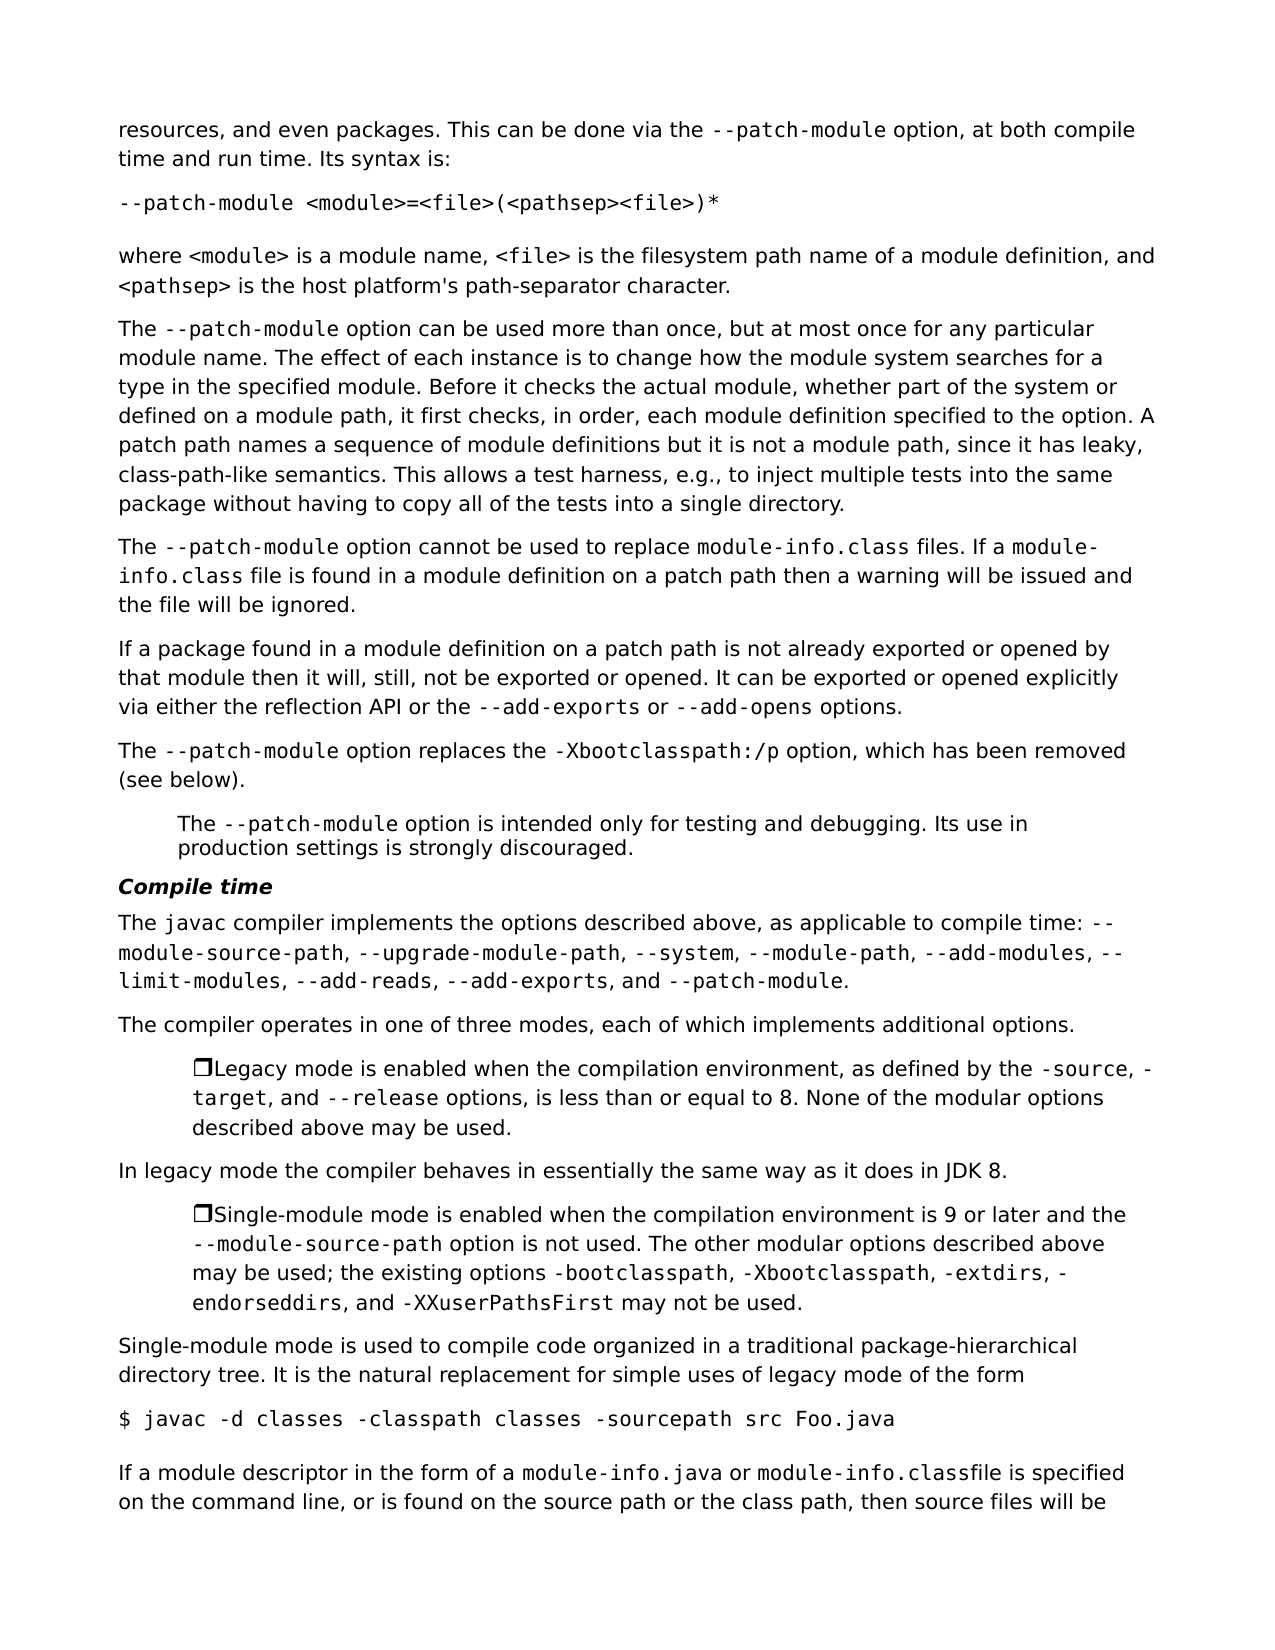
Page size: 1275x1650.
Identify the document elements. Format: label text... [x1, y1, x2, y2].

text The --patch-module option cannot be used to replace module-info.class files. If a module-info.class file is found in a module definition on a patch path then a warning will be issued and the file will be ignored. [118, 535, 1157, 618]
text --patch-module <module>=<file>(<pathsep><file>)* [118, 191, 1157, 215]
list Legacy mode is enabled when the compilation environment, as defined by the -source, -target, and --release options, is less than or equal to 8. None of the modular options described above may be used. [192, 1057, 1157, 1140]
list Single-module mode is enabled when the compilation environment is 9 or later and the --module-source-path option is not used. The other modular options described above may be used; the existing options -bootclasspath, -Xbootclasspath, -extdirs, -endorseddirs, and -XXuserPathsFirst may not be used. [192, 1203, 1157, 1315]
text where <module> is a module name, <file> is the filesystem path name of a module definition, and <pathsep> is the host platform's path-separator character. [118, 244, 1157, 298]
text The --patch-module option is intended only for testing and debugging. Its use in production settings is strongly discouraged. [177, 812, 1098, 860]
text If a module descriptor in the form of a module-info.java or module-info.classfile is specified on the command line, or is found on the source path or the class path, then source files will be [118, 1461, 1157, 1514]
text The --patch-module option replaces the -Xbootclasspath:/p option, which has been removed (see below). [118, 739, 1157, 792]
text If a package found in a module definition on a patch path is not already exported or opened by that module then it will, still, not be exported or opened. It can be exported or opened explicitly via either the reflection API or the --add-exports or --add-opens options. [118, 637, 1157, 719]
text The javac compiler implements the options described above, as applicable to compile time: --module-source-path, --upgrade-module-path, --system, --module-path, --add-modules, --limit-modules, --add-reads, --add-exports, and --patch-module. [118, 911, 1157, 994]
text The --patch-module option can be used more than once, but at most once for any particular module name. The effect of each instance is to change how the module system searches for a type in the specified module. Before it checks the actual module, whether part of the system or defined on a module path, it first checks, in order, each module definition specified to the option. A patch path names a sequence of module definitions but it is not a module path, since it has leaky, class-path-like semantics. This allows a test harness, e.g., to inject multiple tests into the same package without having to copy all of the tests into a single directory. [118, 317, 1157, 516]
text $ javac -d classes -classpath classes -sourcepath src Foo.java [118, 1407, 1157, 1431]
subtitle Compile time [118, 875, 1157, 899]
text In legacy mode the compiler behaves in essentially the same way as it does in JDK 8. [118, 1159, 1157, 1183]
text resources, and even packages. This can be done via the --patch-module option, at both compile time and run time. Its syntax is: [118, 118, 1157, 171]
text The compiler operates in one of three modes, each of which implements additional options. [118, 1013, 1157, 1037]
text Single-module mode is used to compile code organized in a traditional package-hierarchical directory tree. It is the natural replacement for simple uses of legacy mode of the form [118, 1334, 1157, 1387]
